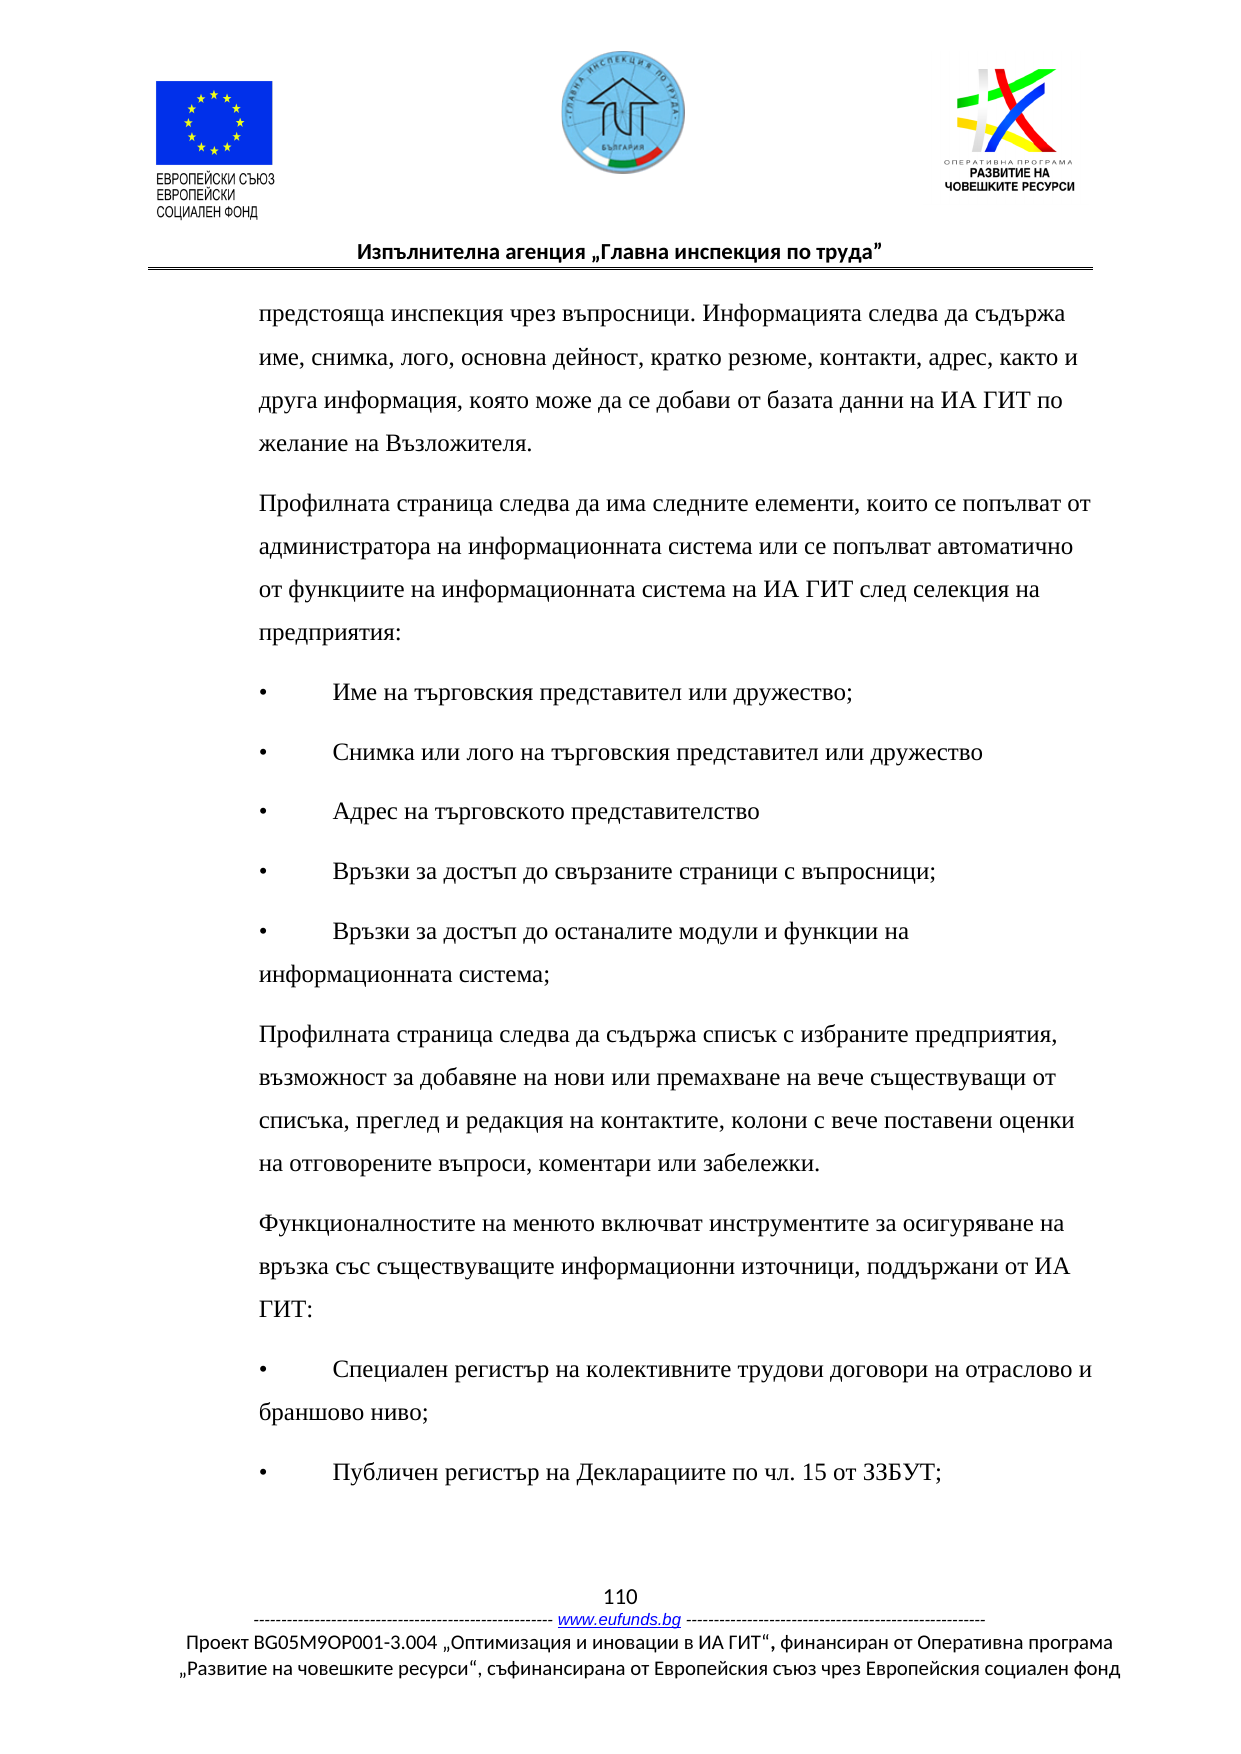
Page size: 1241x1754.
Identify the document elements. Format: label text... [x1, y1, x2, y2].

text • Снимка или лого на търговския представител или дружество [258, 737, 1093, 765]
text • Специален регистър на колективните трудови договори на отраслово и браншово ниво; [258, 1354, 1093, 1426]
text • Име на търговския представител или дружество; [258, 677, 1093, 706]
text • Връзки за достъп до свързаните страници с въпросници; [258, 856, 1093, 885]
text Профилната страница следва да съдържа списък с избраните предприятия, възможност за добавяне на нови или премахване на вече съществуващи от списъка, преглед и редакция на контактите, колони с вече поставени оценки на отговорените въпроси, коментари или забележки. [258, 1019, 1093, 1177]
text • Публичен регистър на Декларациите по чл. 15 от ЗЗБУТ; [258, 1457, 1093, 1486]
text • Адрес на търговското представителство [258, 796, 1093, 825]
text Профилната страница следва да има следните елементи, които се попълват от администратора на информационната система или се попълват автоматично от функциите на информационната система на ИА ГИТ след селекция на предприятия: [258, 488, 1093, 646]
text • Връзки за достъп до останалите модули и функции на информационната система; [258, 916, 1093, 988]
text предстояща инспекция чрез въпросници. Информацията следва да съдържа име, снимка, лого, основна дейност, кратко резюме, контакти, адрес, както и друга информация, която може да се добави от базата данни на ИА ГИТ по желание на Възложителя. [258, 298, 1093, 457]
text Функционалностите на менюто включват инструментите за осигуряване на връзка със съществуващите информационни източници, поддържани от ИА ГИТ: [258, 1208, 1093, 1323]
